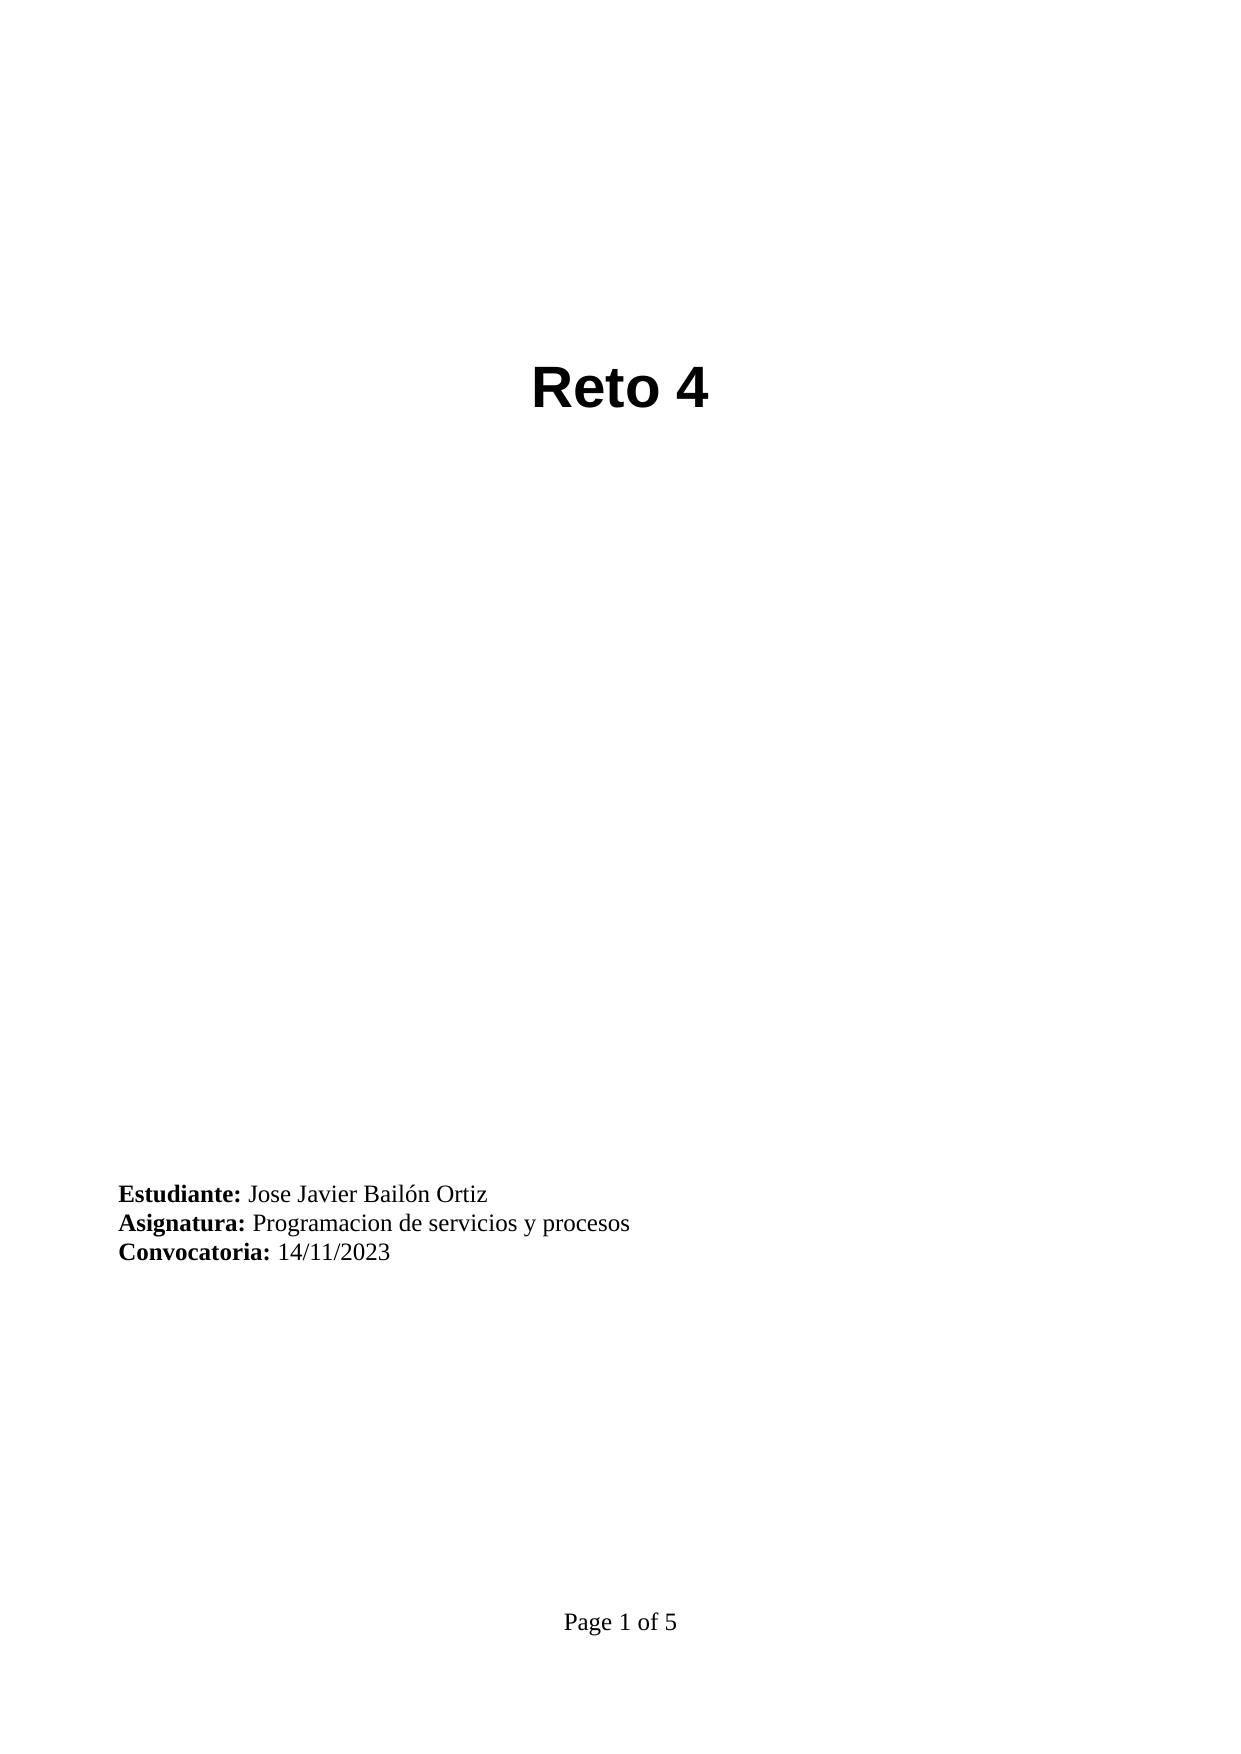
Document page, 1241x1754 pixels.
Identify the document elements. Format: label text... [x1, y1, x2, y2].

title Reto 4 [118, 352, 1122, 419]
text Convocatoria: 14/11/2023 [118, 1237, 1122, 1266]
text Asignatura: Programacion de servicios y procesos [118, 1208, 1122, 1237]
text Estudiante: Jose Javier Bailón Ortiz [118, 1179, 1122, 1208]
